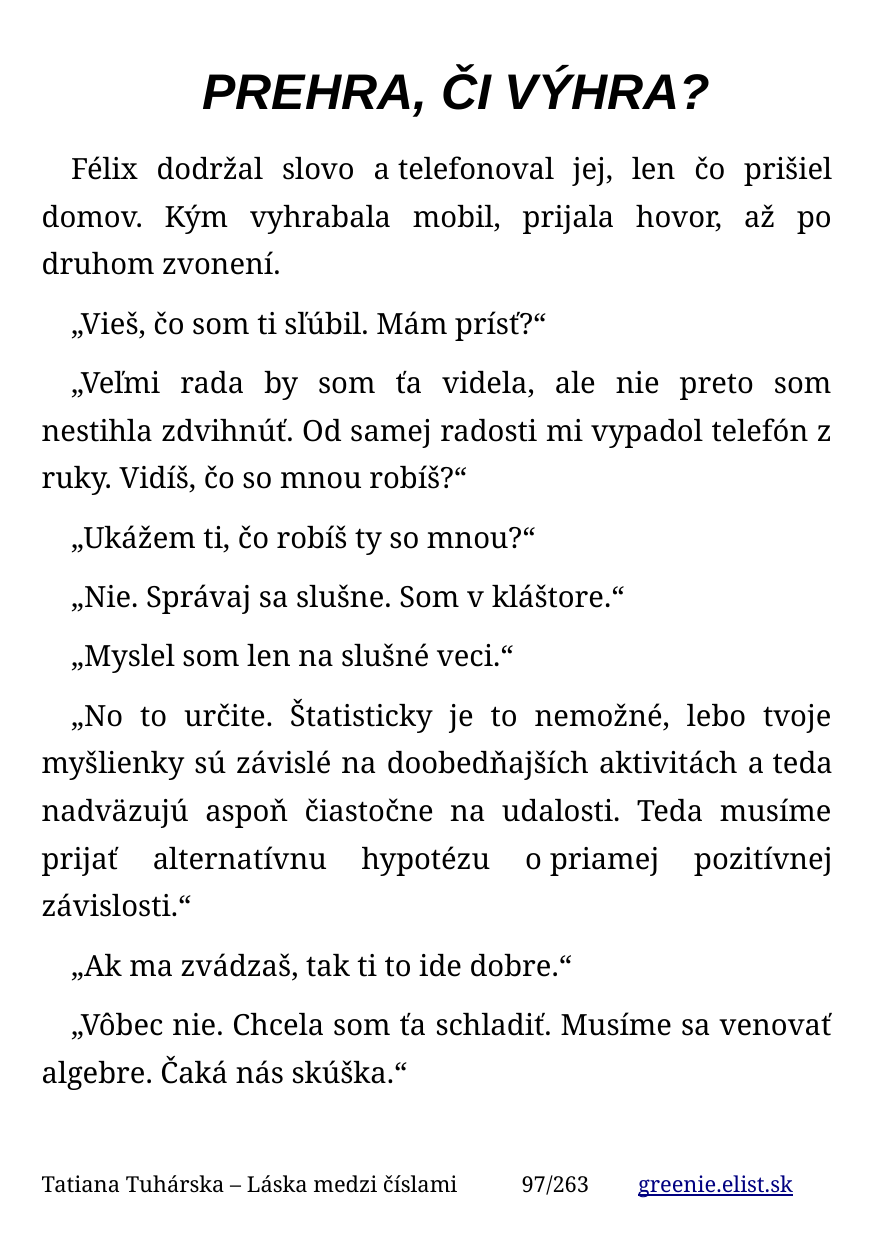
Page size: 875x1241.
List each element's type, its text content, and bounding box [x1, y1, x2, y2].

text „Myslel som len na slušné veci.“ [41, 636, 833, 675]
text „No to určite. Štatisticky je to nemožné, lebo tvoje myšlienky sú závislé na doobedňajších aktivitách a teda nadväzujú aspoň čiastočne na udalosti. Teda musíme prijať alternatívnu hypotézu o priamej pozitívnej závislosti.“ [41, 695, 833, 925]
text Félix dodržal slovo a telefonoval jej, len čo prišiel domov. Kým vyhrabala mobil, prijala hovor, až po druhom zvonení. [41, 148, 833, 283]
text „Ukážem ti, čo robíš ty so mnou?“ [41, 517, 833, 557]
text „Nie. Správaj sa slušne. Som v kláštore.“ [41, 576, 833, 616]
text „Vieš, čo som ti sľúbil. Mám prísť?“ [41, 303, 833, 343]
text „Veľmi rada by som ťa videla, ale nie preto som nestihla zdvihnúť. Od samej radosti mi vypadol telefón z ruky. Vidíš, čo so mnou robíš?“ [41, 362, 833, 497]
text „Ak ma zvádzaš, tak ti to ide dobre.“ [41, 945, 833, 984]
text „Vôbec nie. Chcela som ťa schladiť. Musíme sa venovať algebre. Čaká nás skúška.“ [41, 1004, 833, 1092]
subtitle PREHRA, ČI VÝHRA? [71, 62, 833, 120]
